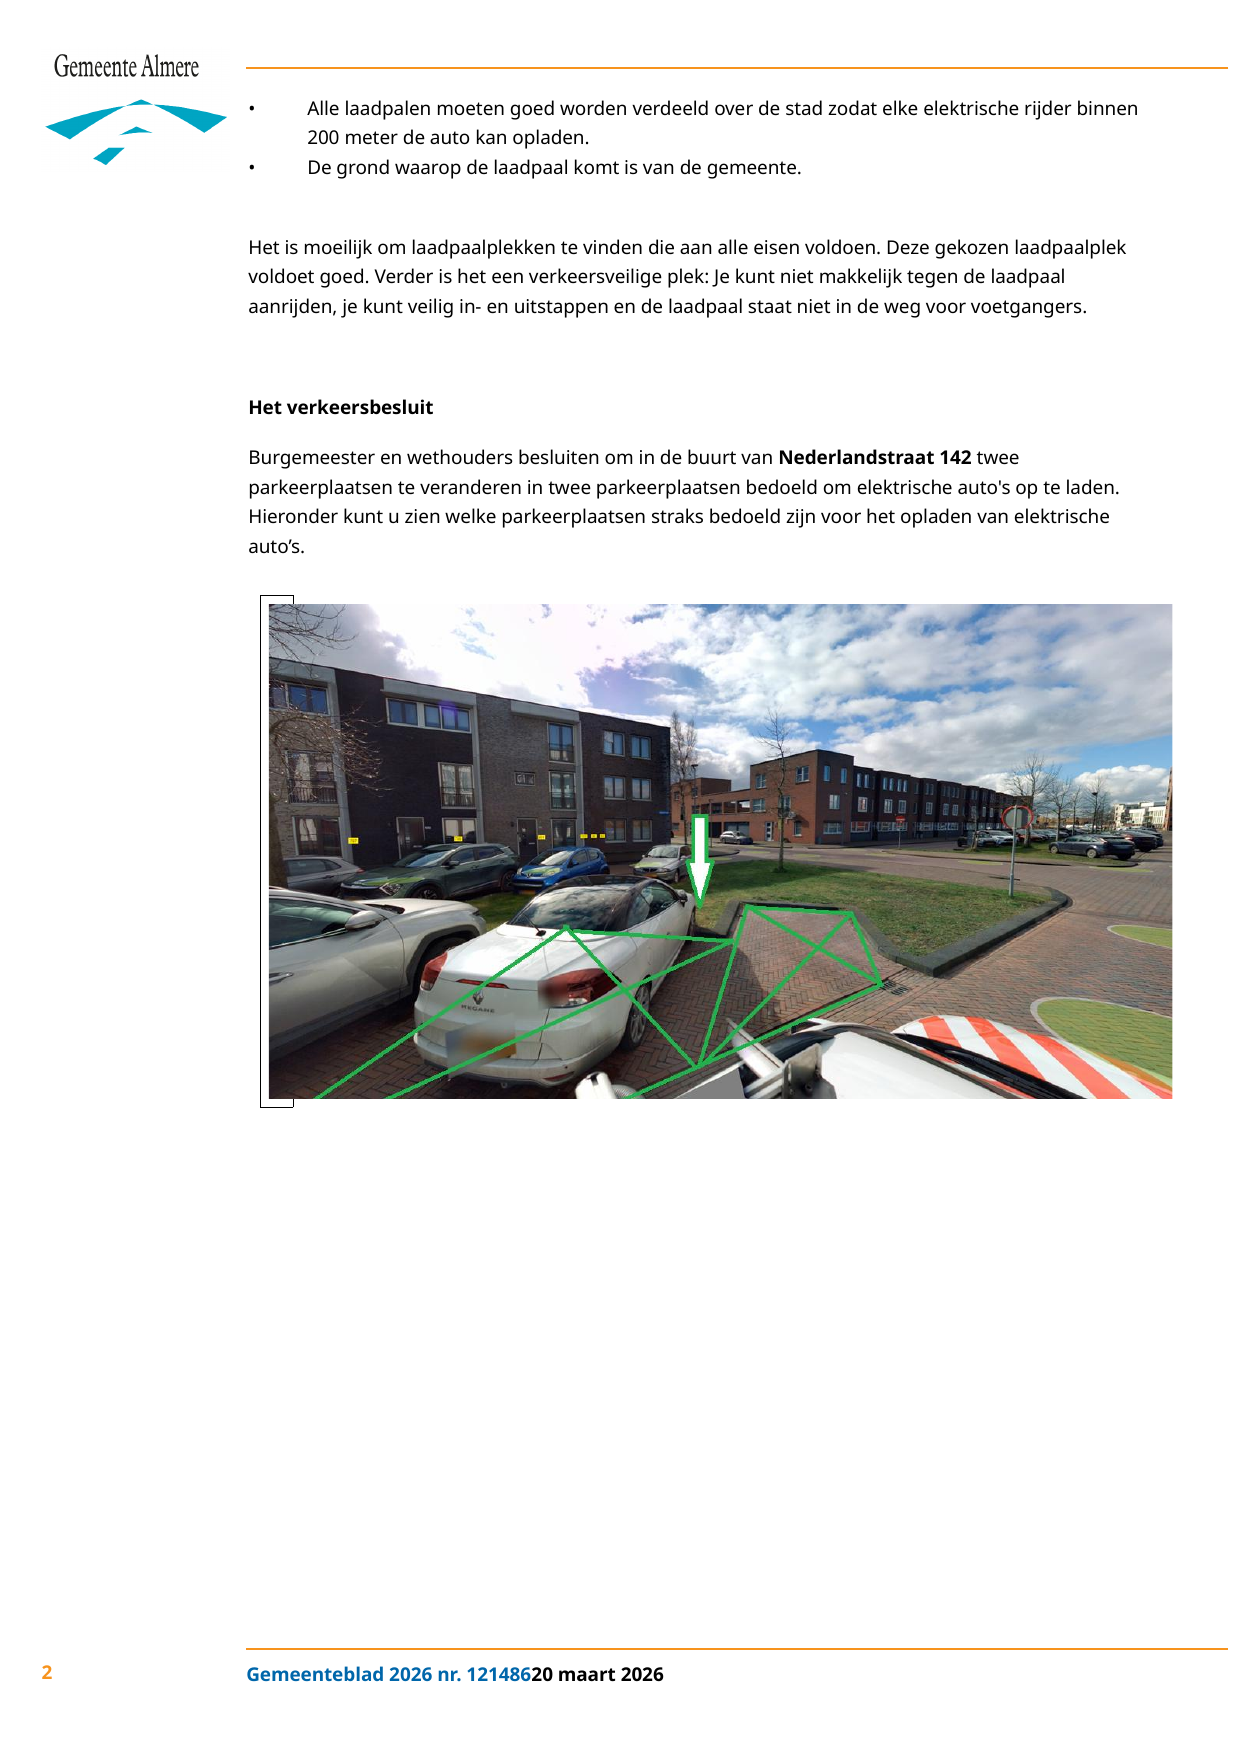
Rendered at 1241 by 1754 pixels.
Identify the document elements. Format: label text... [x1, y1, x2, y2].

picture [41, 47, 231, 172]
text Burgemeester en wethouders besluiten om in de buurt van Nederlandstraat 142 twee parkeerplaatsen te veranderen in twee parkeerplaatsen bedoeld om elektrische auto's op te laden. Hieronder kunt u zien welke parkeerplaatsen straks bedoeld zijn voor het opladen van elektrische auto’s. [248, 444, 1152, 559]
list De grond waarop de laadpaal komt is van de gemeente. [248, 154, 1152, 180]
text Het verkeersbesluit [248, 394, 1152, 420]
list Alle laadpalen moeten goed worden verdeeld over de stad zodat elke elektrische rijder binnen 200 meter de auto kan opladen. [248, 95, 1152, 150]
picture [268, 604, 1173, 1099]
text Het is moeilijk om laadpaalplekken te vinden die aan alle eisen voldoen. Deze gekozen laadpaalplek voldoet goed. Verder is het een verkeersveilige plek: Je kunt niet makkelijk tegen de laadpaal aanrijden, je kunt veilig in- en uitstappen en de laadpaal staat niet in de weg voor voetgangers. [248, 234, 1152, 319]
